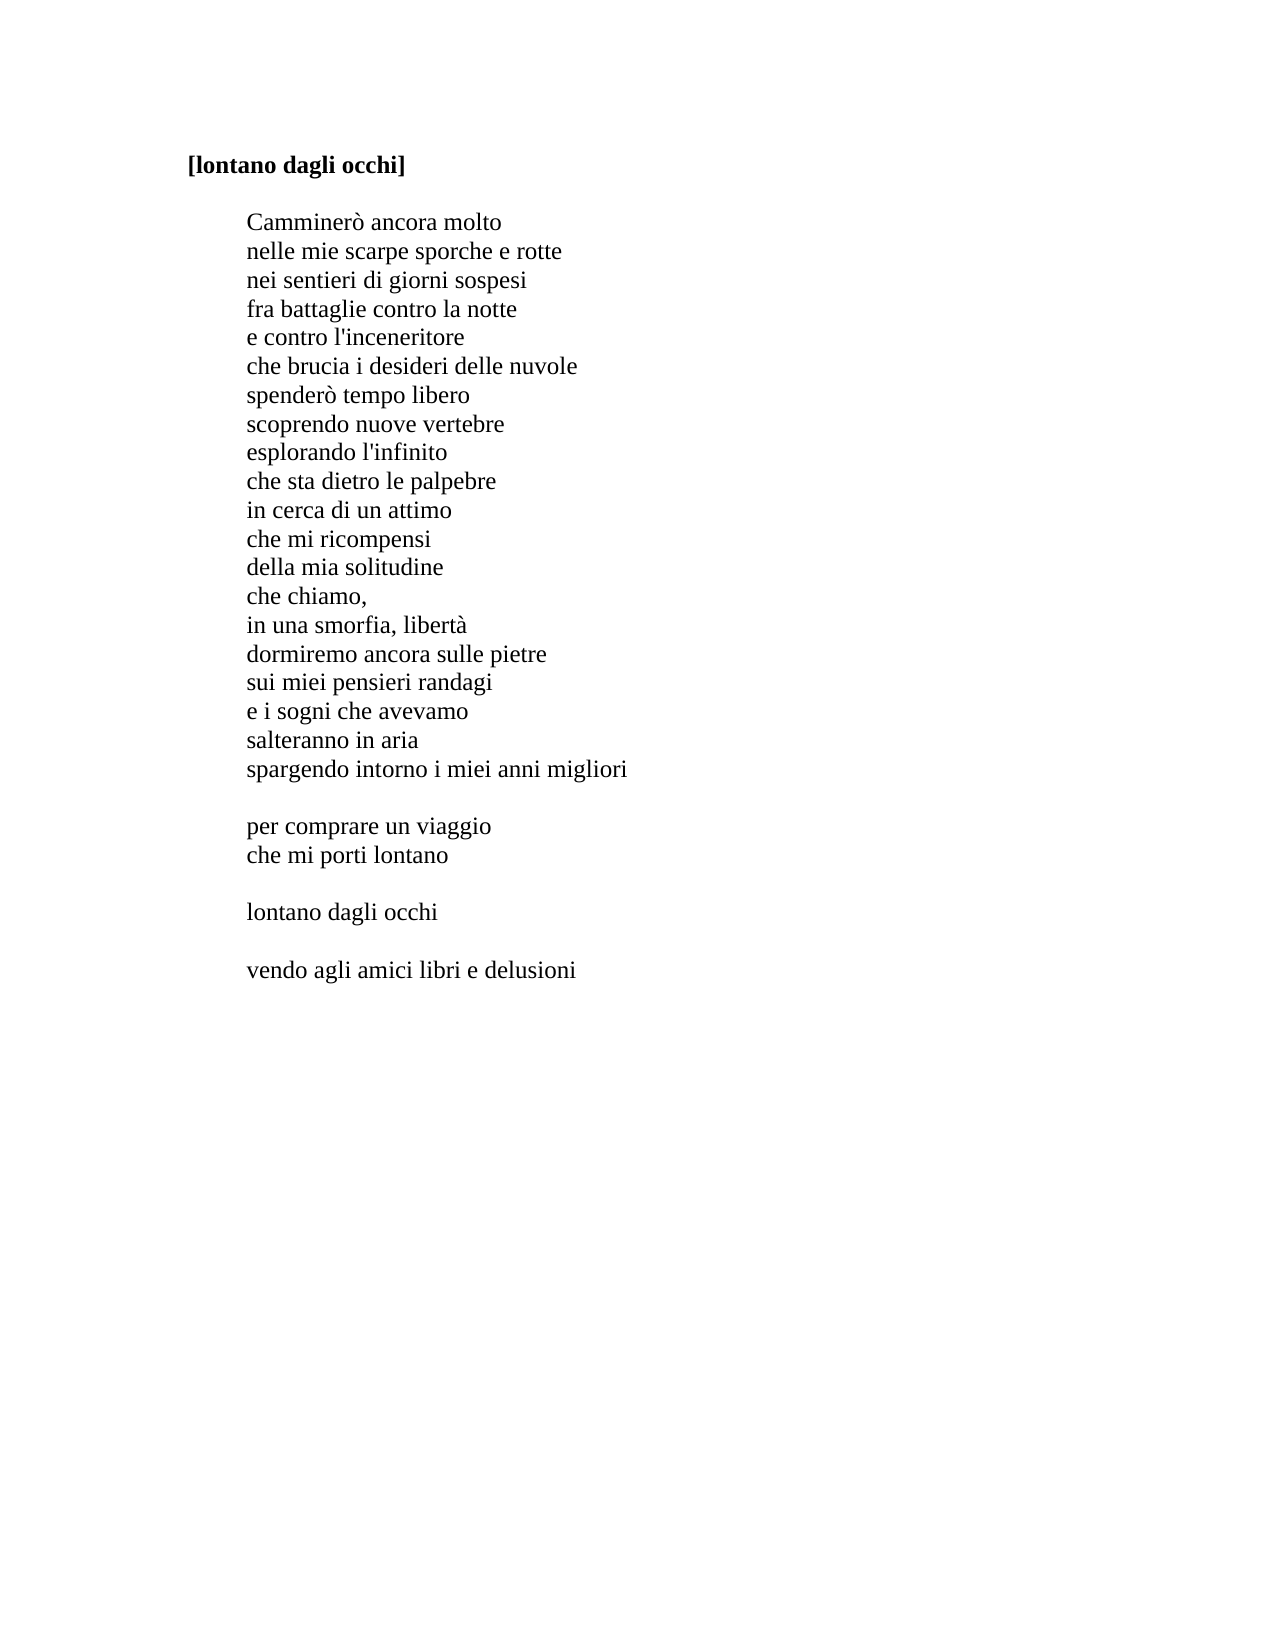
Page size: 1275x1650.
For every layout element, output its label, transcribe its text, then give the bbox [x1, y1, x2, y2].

text vendo agli amici libri e delusioni [187, 955, 1087, 984]
text sui miei pensieri randagi [187, 667, 1087, 696]
text che mi porti lontano [187, 840, 1087, 869]
text in una smorfia, libertà [187, 610, 1087, 639]
text scoprendo nuove vertebre [187, 409, 1087, 437]
text che mi ricompensi [187, 524, 1087, 552]
text lontano dagli occhi [187, 897, 1087, 926]
text nei sentieri di giorni sospesi [187, 265, 1087, 294]
text per comprare un viaggio [187, 811, 1087, 840]
text in cerca di un attimo [187, 495, 1087, 524]
text [lontano dagli occhi] [187, 150, 1087, 179]
text che brucia i desideri delle nuvole [187, 351, 1087, 380]
text spenderò tempo libero [187, 380, 1087, 409]
text nelle mie scarpe sporche e rotte [187, 236, 1087, 265]
text dormiremo ancora sulle pietre [187, 639, 1087, 667]
text esplorando l'infinito [187, 437, 1087, 466]
text spargendo intorno i miei anni migliori [187, 754, 1087, 782]
text e contro l'inceneritore [187, 322, 1087, 351]
text Camminerò ancora molto [187, 207, 1087, 236]
text della mia solitudine [187, 552, 1087, 581]
text che chiamo, [187, 581, 1087, 610]
text salteranno in aria [187, 725, 1087, 754]
text che sta dietro le palpebre [187, 466, 1087, 495]
text fra battaglie contro la notte [187, 294, 1087, 322]
text e i sogni che avevamo [187, 696, 1087, 725]
